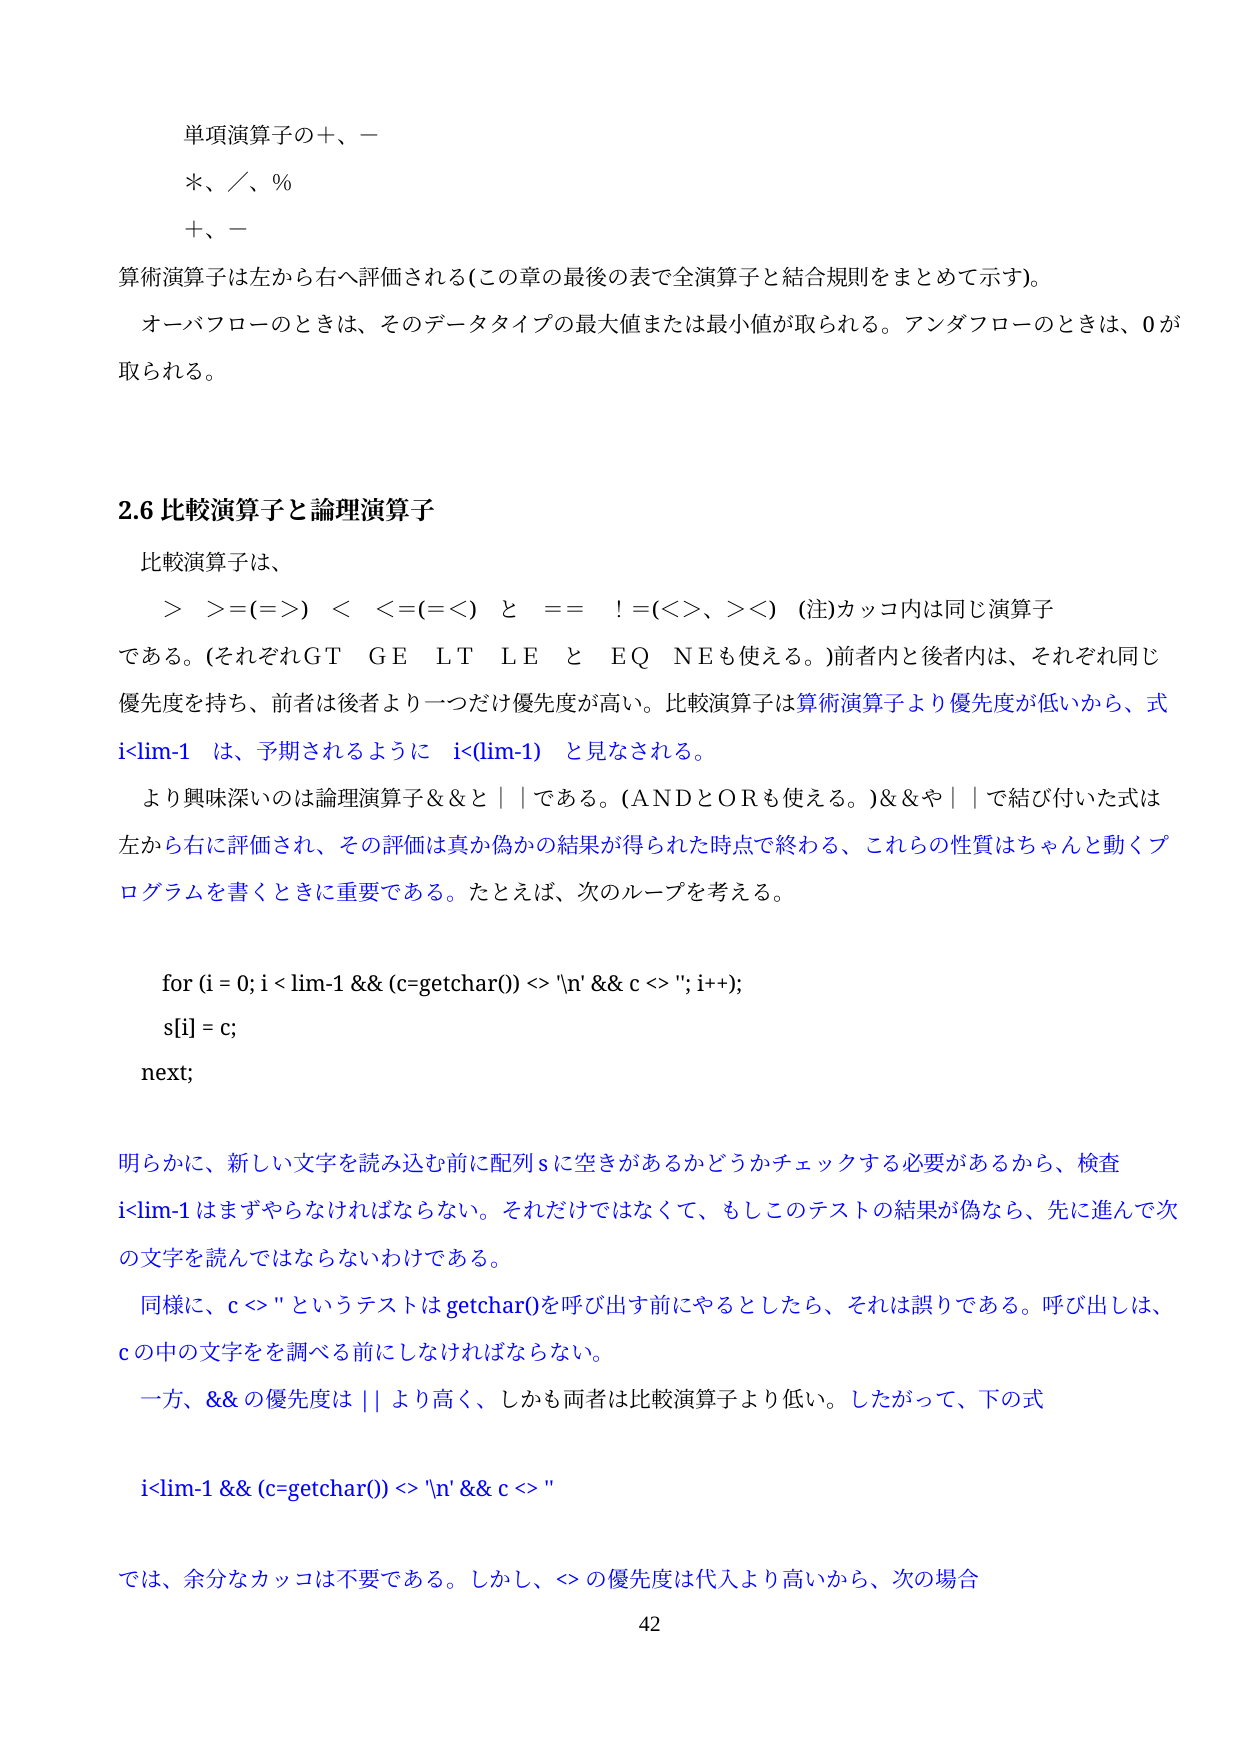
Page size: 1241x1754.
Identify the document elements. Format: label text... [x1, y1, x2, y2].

text である。(それぞれＧＴ ＧＥ ＬＴ ＬＥ と ＥＱ ＮＥも使える。)前者内と後者内は、それぞれ同じ優先度を持ち、前者は後者より一つだけ優先度が高い。比較演算子は算術演算子より優先度が低いから、式 i<lim-1 は、予期されるように i<(lim-1) と見なされる。 [118, 639, 1181, 765]
text s[i] = c; [118, 1012, 1181, 1042]
text 2.6 比較演算子と論理演算子 [118, 491, 1181, 527]
text 比較演算子は、 [118, 545, 1181, 576]
text i<lim-1 && (c=getchar()) <> '\n' && c <> '' [118, 1473, 1181, 1503]
text ＞ ＞＝(＝＞) ＜ ＜＝(＝＜) と ＝＝ ！＝(＜＞、＞＜) (注)カッコ内は同じ演算子 [118, 592, 1181, 624]
text 一方、&& の優先度は || より高く、しかも両者は比較演算子より低い。したがって、下の式 [118, 1383, 1181, 1414]
text 単項演算子の＋、－ [118, 118, 1181, 149]
text for (i = 0; i < lim-1 && (c=getchar()) <> '\n' && c <> ''; i++); [118, 967, 1181, 997]
text next; [118, 1057, 1181, 1087]
text i<lim-1はまずやらなければならない。それだけではなくて、もしこのテストの結果が偽なら、先に進んで次の文字を読んではならないわけである。 [118, 1193, 1181, 1272]
text ＋、－ [118, 212, 1181, 244]
text 同様に、c <> '' というテストはgetchar()を呼び出す前にやるとしたら、それは誤りである。呼び出しは、cの中の文字をを調べる前にしなければならない。 [118, 1288, 1181, 1367]
text ＊、／、％ [118, 165, 1181, 197]
text 算術演算子は左から右へ評価される(この章の最後の表で全演算子と結合規則をまとめて示す)。 [118, 260, 1181, 291]
text 明らかに、新しい文字を読み込む前に配列sに空きがあるかどうかチェックする必要があるから、検査 [118, 1146, 1181, 1178]
text では、余分なカッコは不要である。しかし、<> の優先度は代入より高いから、次の場合 [118, 1562, 1181, 1594]
text より興味深いのは論理演算子＆＆と｜｜である。(ＡＮＤとＯＲも使える。)＆＆や｜｜で結び付いた式は左から右に評価され、その評価は真か偽かの結果が得られた時点で終わる、これらの性質はちゃんと動くプログラムを書くときに重要である。たとえば、次のループを考える。 [118, 781, 1181, 907]
text オーバフローのときは、そのデータタイプの最大値または最小値が取られる。アンダフローのときは、0が取られる。 [118, 307, 1181, 386]
